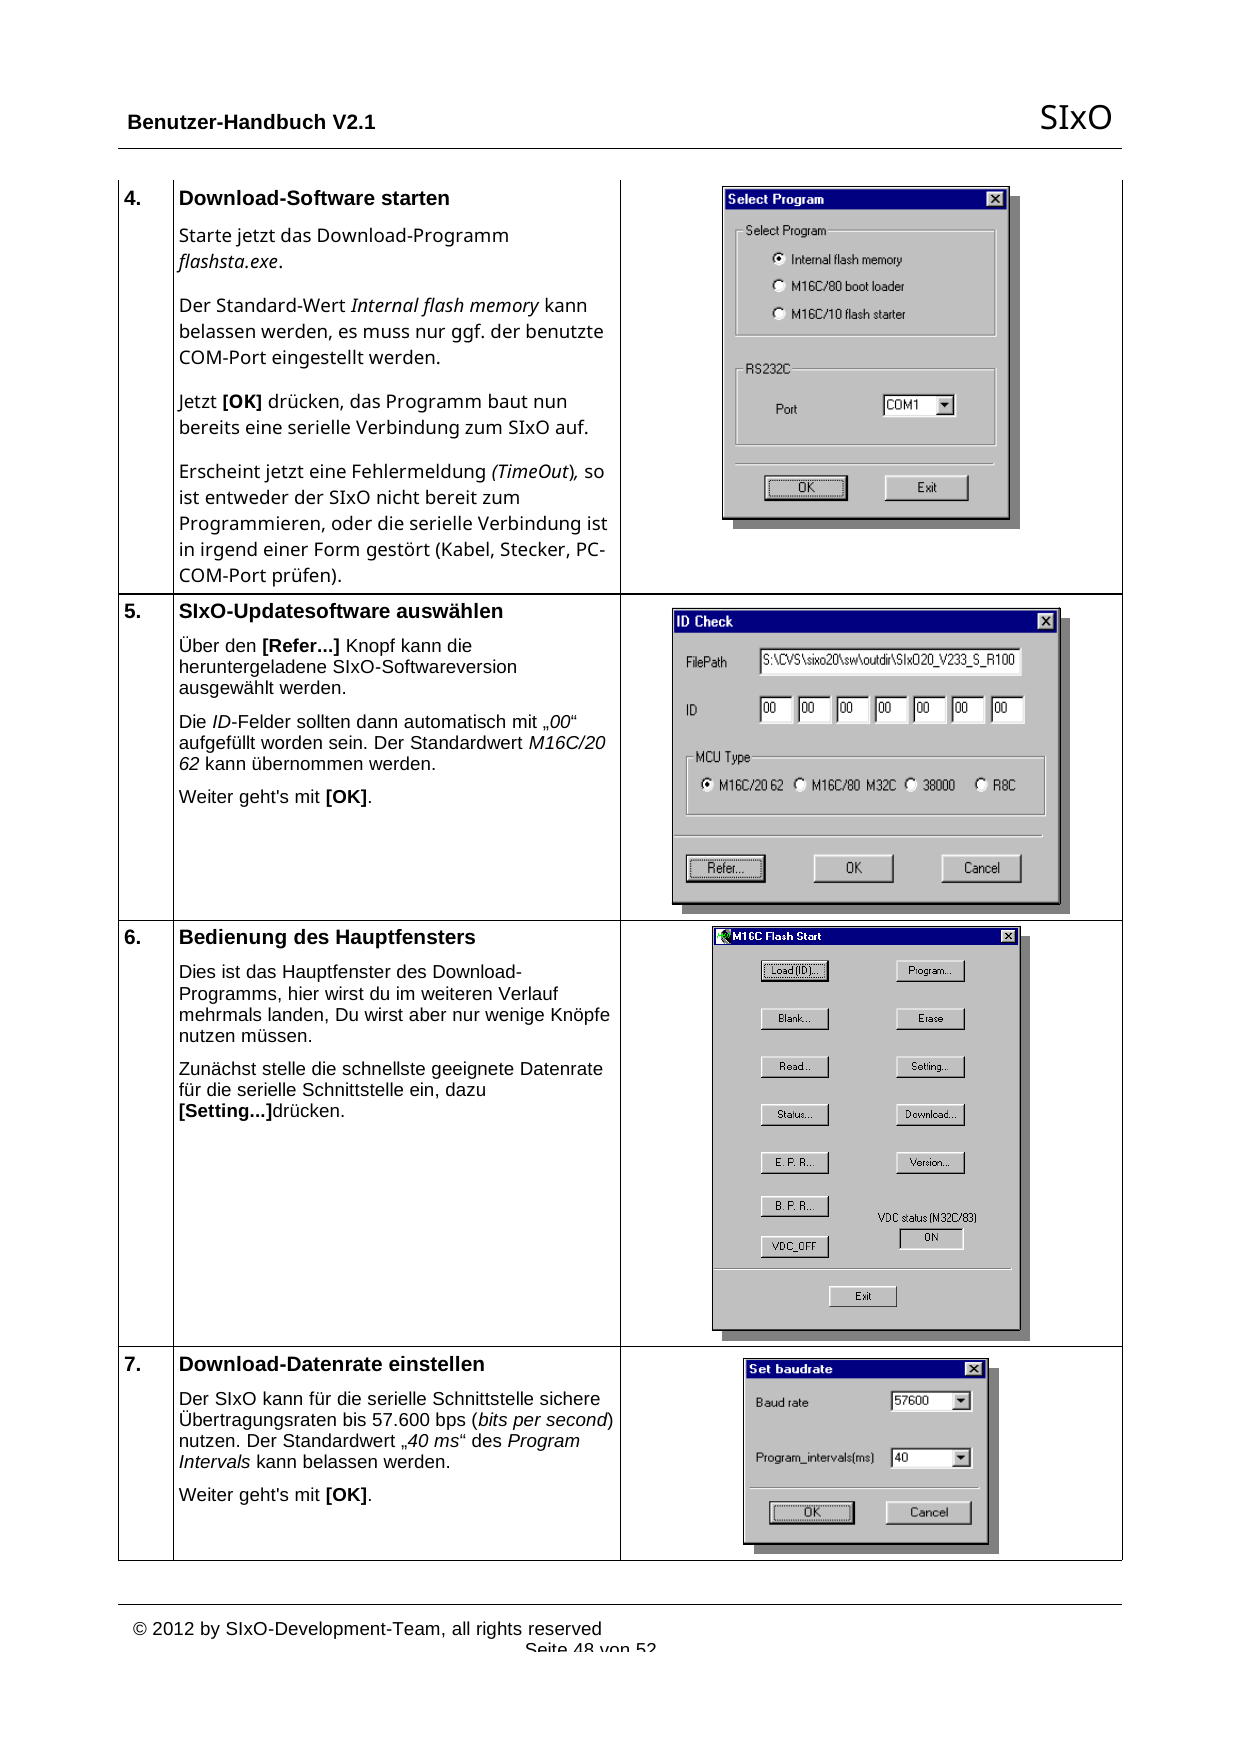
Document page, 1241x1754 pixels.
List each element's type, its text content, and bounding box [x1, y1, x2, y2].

table_cell 5. [119, 595, 173, 920]
table_cell 4. [119, 180, 173, 593]
picture [713, 927, 1020, 1330]
table_cell Download-Software starten Starte jetzt das Download-Programm flashsta.exe. Der Standard-Wert Internal flash memory kann belassen werden, es muss nur ggf. der benutzte COM-Port eingestellt werden. Jetzt [OK] drücken, das Programm baut nun bereits eine serielle Verbindung zum SIxO auf. Erscheint jetzt eine Fehlermeldung (TimeOut), so ist entweder der SIxO nicht bereit zum Programmieren, oder die serielle Verbindung ist in irgend einer Form gestört (Kabel, Stecker, PC-COM-Port prüfen). [174, 180, 620, 593]
table_cell [621, 921, 1122, 1346]
table_cell Download-Datenrate einstellen Der SIxO kann für die serielle Schnittstelle sichere Übertragungsraten bis 57.600 bps (bits per second) nutzen. Der Standardwert „40 ms“ des Program Intervals kann belassen werden. Weiter geht's mit [OK]. [174, 1347, 620, 1560]
table_cell 7. [119, 1347, 173, 1560]
table_cell SIxO-Updatesoftware auswählen Über den [Refer...] Knopf kann die heruntergeladene SIxO-Softwareversion ausgewählt werden. Die ID-Felder sollten dann automatisch mit „00“ aufgefüllt worden sein. Der Standardwert M16C/20 62 kann übernommen werden. Weiter geht's mit [OK]. [174, 595, 620, 920]
table_cell 6. [119, 921, 173, 1346]
picture [723, 187, 1009, 519]
table_cell [621, 1347, 1122, 1560]
picture [744, 1359, 988, 1544]
picture [673, 609, 1060, 904]
table_cell [621, 180, 1122, 593]
table_cell Bedienung des Hauptfensters Dies ist das Hauptfenster des Download-Programms, hier wirst du im weiteren Verlauf mehrmals landen, Du wirst aber nur wenige Knöpfe nutzen müssen. Zunächst stelle die schnellste geeignete Datenrate für die serielle Schnittstelle ein, dazu [Setting...]drücken. [174, 921, 620, 1346]
table_cell [621, 595, 1122, 920]
